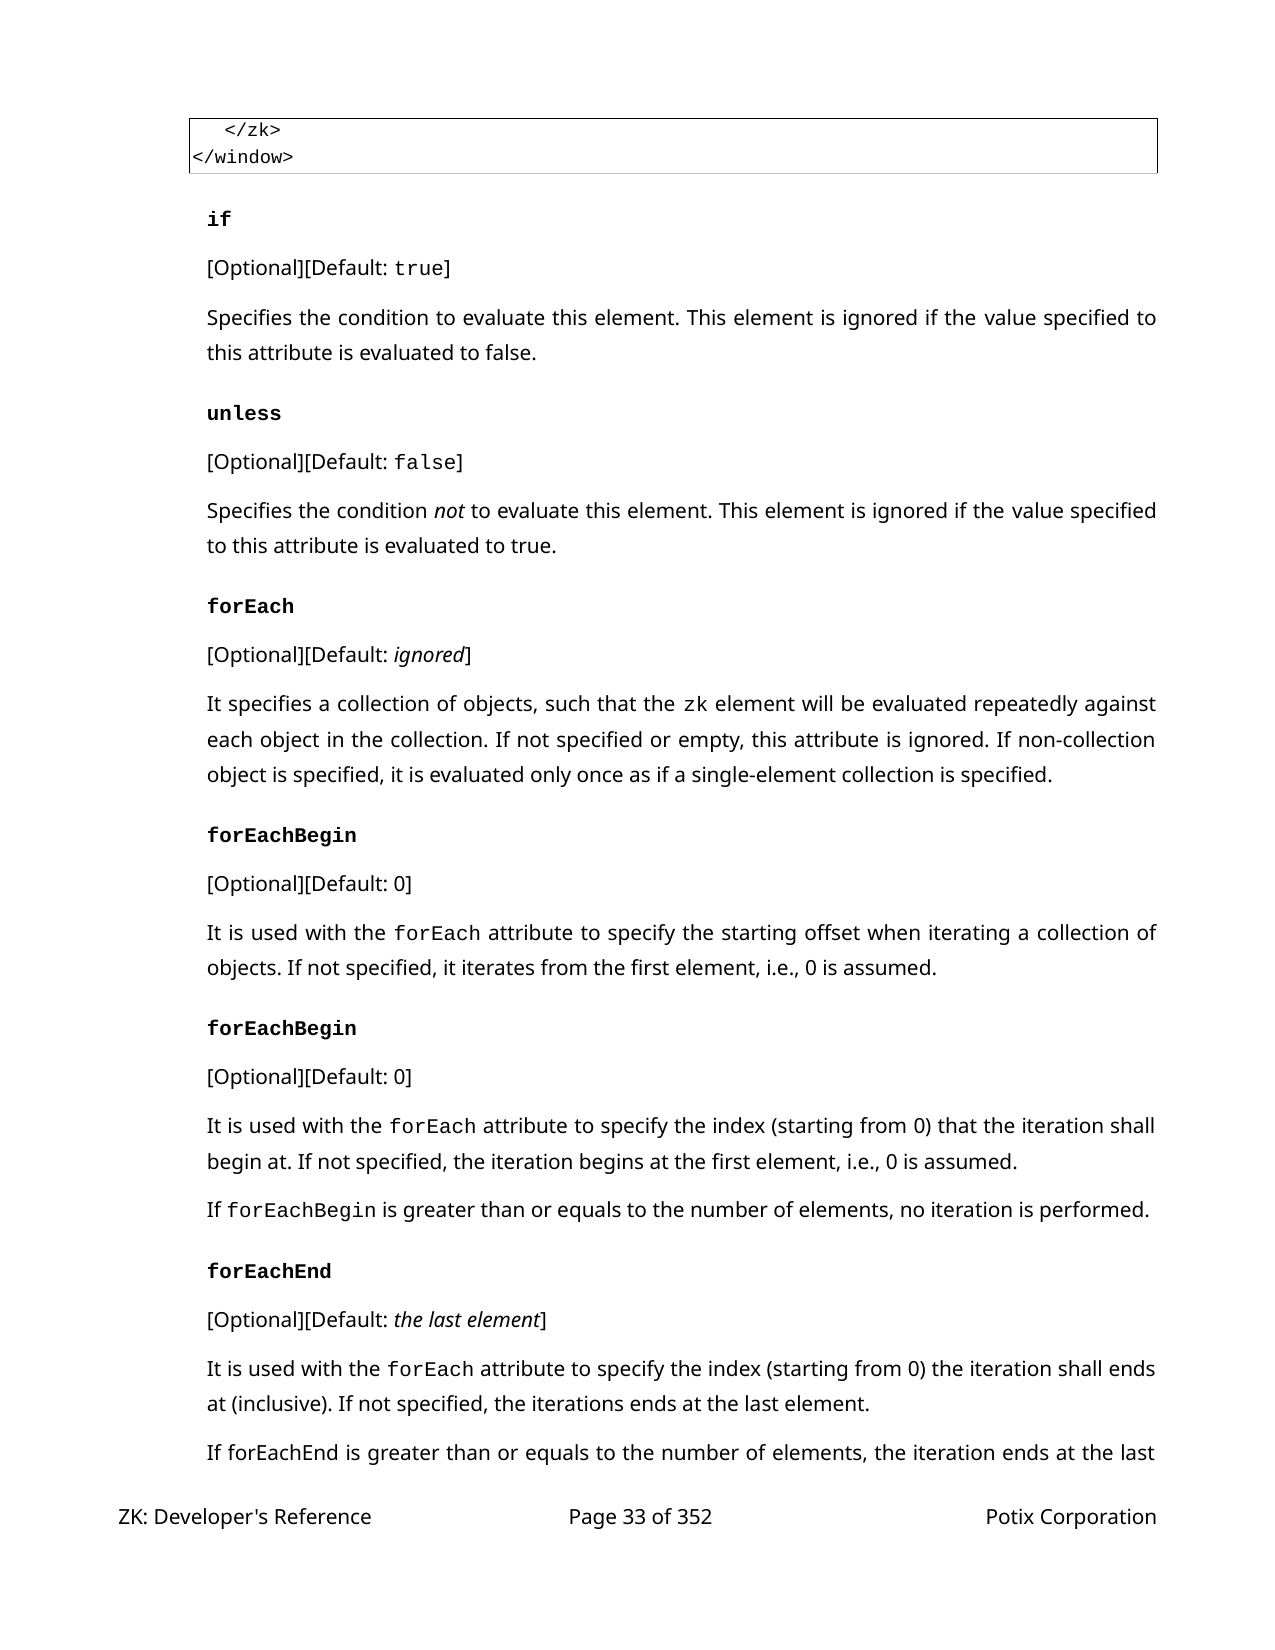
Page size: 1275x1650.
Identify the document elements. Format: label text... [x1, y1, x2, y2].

text It is used with the forEach attribute to specify the index (starting from 0) that the iteration shall begin at. If not specified, the iteration begins at the first element, i.e., 0 is assumed. [207, 1111, 1157, 1175]
subtitle forEachEnd [207, 1261, 1157, 1284]
text [Optional][Default: 0] [207, 1062, 1157, 1091]
text [Optional][Default: ignored] [207, 640, 1157, 668]
text Specifies the condition not to evaluate this element. This element is ignored if the value specified to this attribute is evaluated to true. [207, 496, 1157, 559]
text If forEachBegin is greater than or equals to the number of elements, no iteration is performed. [207, 1196, 1157, 1224]
text If forEachEnd is greater than or equals to the number of elements, the iteration ends at the last [207, 1438, 1157, 1466]
text It is used with the forEach attribute to specify the starting offset when iterating a collection of objects. If not specified, it iterates from the first element, i.e., 0 is assumed. [207, 918, 1157, 982]
text [Optional][Default: 0] [207, 869, 1157, 897]
text Specifies the condition to evaluate this element. This element is ignored if the value specified to this attribute is evaluated to false. [207, 303, 1157, 366]
text [Optional][Default: the last element] [207, 1305, 1157, 1333]
text It is used with the forEach attribute to specify the index (starting from 0) the iteration shall ends at (inclusive). If not specified, the iterations ends at the last element. [207, 1354, 1157, 1418]
text </window> [190, 145, 1157, 173]
subtitle if [207, 209, 1157, 233]
text It specifies a collection of objects, such that the zk element will be evaluated repeatedly against each object in the collection. If not specified or empty, this attribute is ignored. If non-collection object is specified, it is evaluated only once as if a single-element collection is specified. [207, 689, 1157, 788]
text [Optional][Default: true] [207, 253, 1157, 282]
subtitle forEach [207, 596, 1157, 620]
subtitle forEachBegin [207, 1018, 1157, 1042]
subtitle unless [207, 403, 1157, 426]
text [Optional][Default: false] [207, 447, 1157, 475]
text </zk> [190, 119, 1157, 142]
subtitle forEachBegin [207, 825, 1157, 848]
